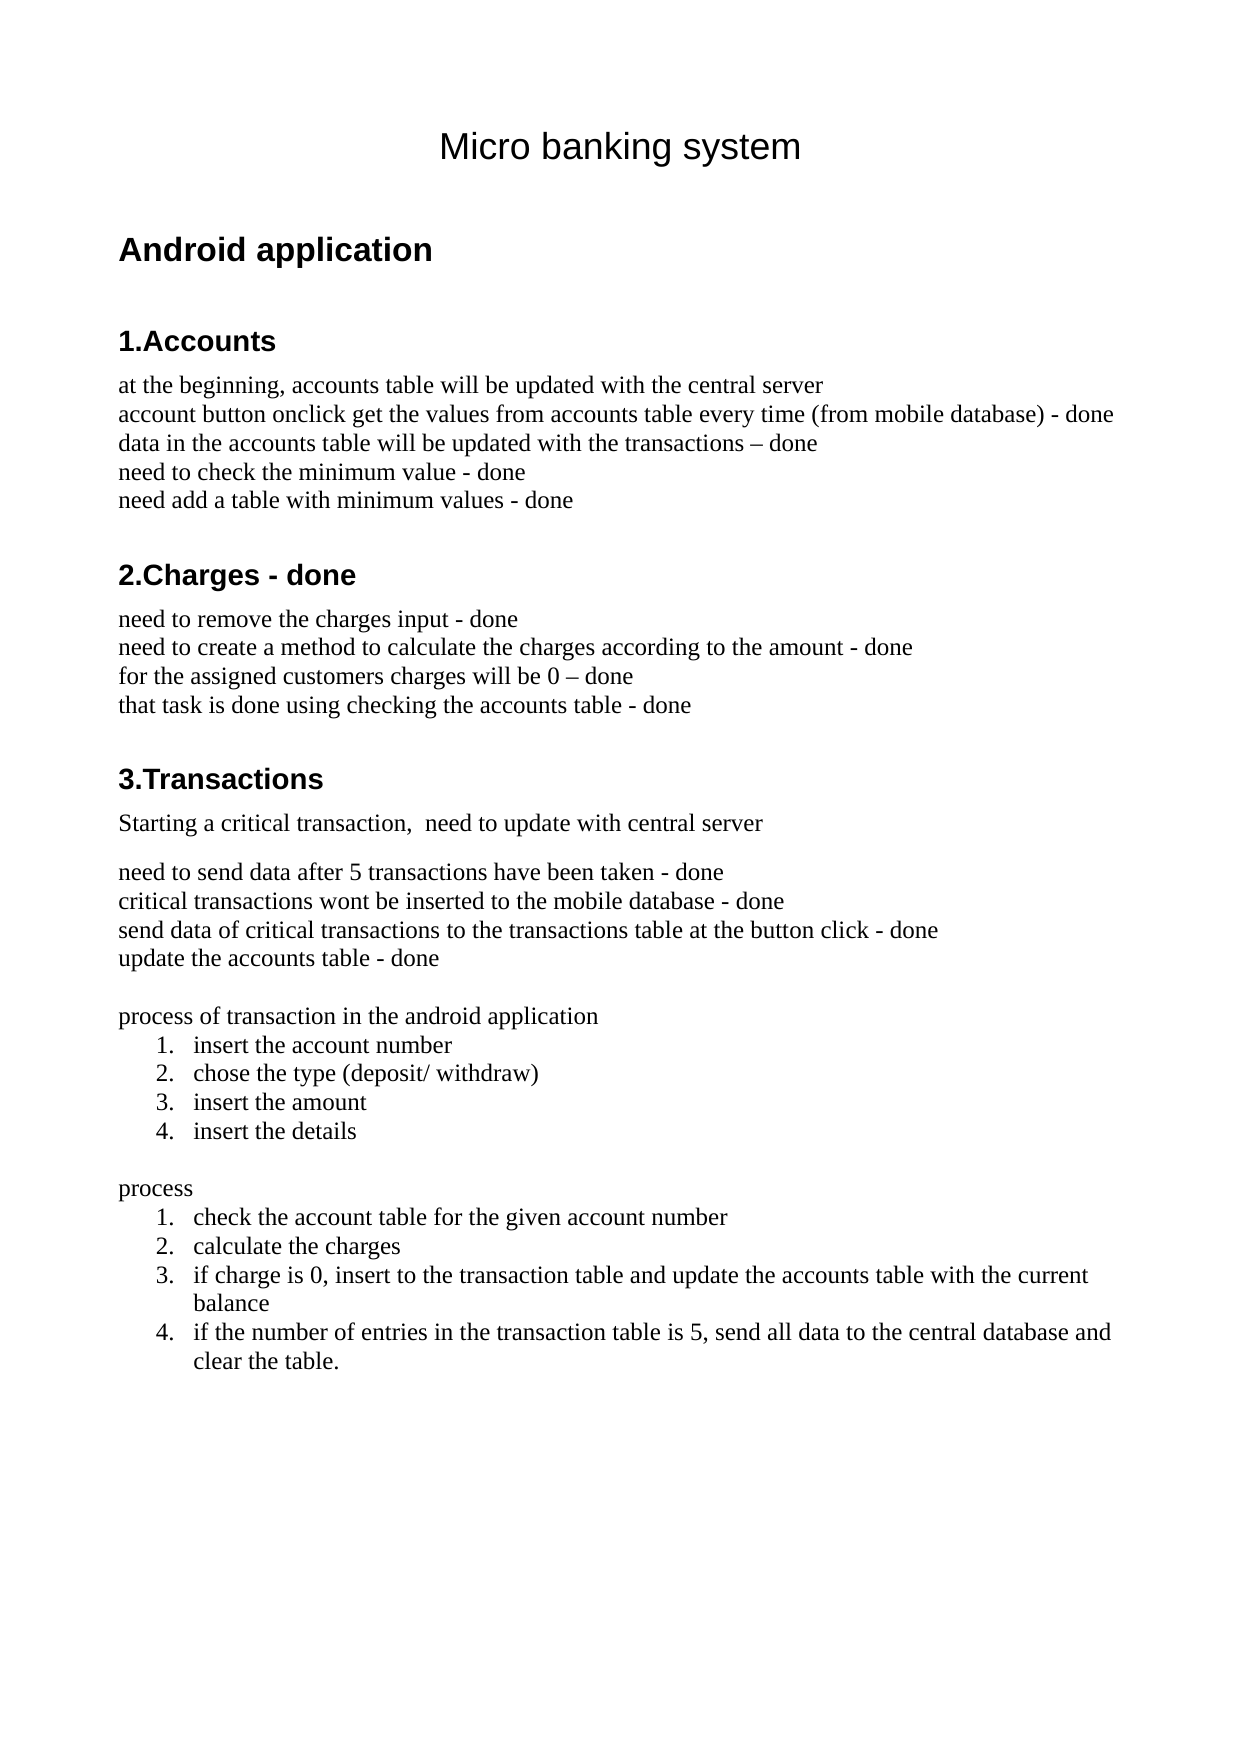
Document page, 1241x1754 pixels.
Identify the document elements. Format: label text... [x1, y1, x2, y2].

text need to send data after 5 transactions have been taken - done [118, 857, 1122, 886]
text send data of critical transactions to the transactions table at the button click - done [118, 915, 1122, 943]
text data in the accounts table will be updated with the transactions – done [118, 428, 1122, 457]
list insert the details [156, 1116, 1122, 1145]
text need to remove the charges input - done [118, 604, 1122, 632]
subtitle Micro banking system [118, 124, 1122, 167]
list insert the account number [156, 1030, 1122, 1058]
list if the number of entries in the transaction table is 5, send all data to the central database and clear the table. [156, 1317, 1122, 1375]
text need to check the minimum value - done [118, 457, 1122, 485]
list check the account table for the given account number [156, 1202, 1122, 1231]
text at the beginning, accounts table will be updated with the central server [118, 370, 1122, 399]
subtitle 2.Charges - done [118, 557, 1122, 591]
text need to create a method to calculate the charges according to the amount - done [118, 632, 1122, 661]
text process [118, 1173, 1122, 1202]
text for the assigned customers charges will be 0 – done [118, 661, 1122, 690]
list calculate the charges [156, 1231, 1122, 1260]
list insert the amount [156, 1087, 1122, 1116]
subtitle Android application [118, 229, 1122, 268]
text that task is done using checking the accounts table - done [118, 690, 1122, 719]
text Starting a critical transaction, need to update with central server [118, 808, 1122, 837]
text update the accounts table - done [118, 943, 1122, 972]
text need add a table with minimum values - done [118, 485, 1122, 514]
list if charge is 0, insert to the transaction table and update the accounts table with the current balance [156, 1260, 1122, 1317]
list chose the type (deposit/ withdraw) [156, 1058, 1122, 1087]
subtitle 1.Accounts [118, 324, 1122, 358]
text process of transaction in the android application [118, 1001, 1122, 1030]
subtitle 3.Transactions [118, 762, 1122, 796]
text critical transactions wont be inserted to the mobile database - done [118, 886, 1122, 915]
text account button onclick get the values from accounts table every time (from mobile database) - done [118, 399, 1122, 428]
